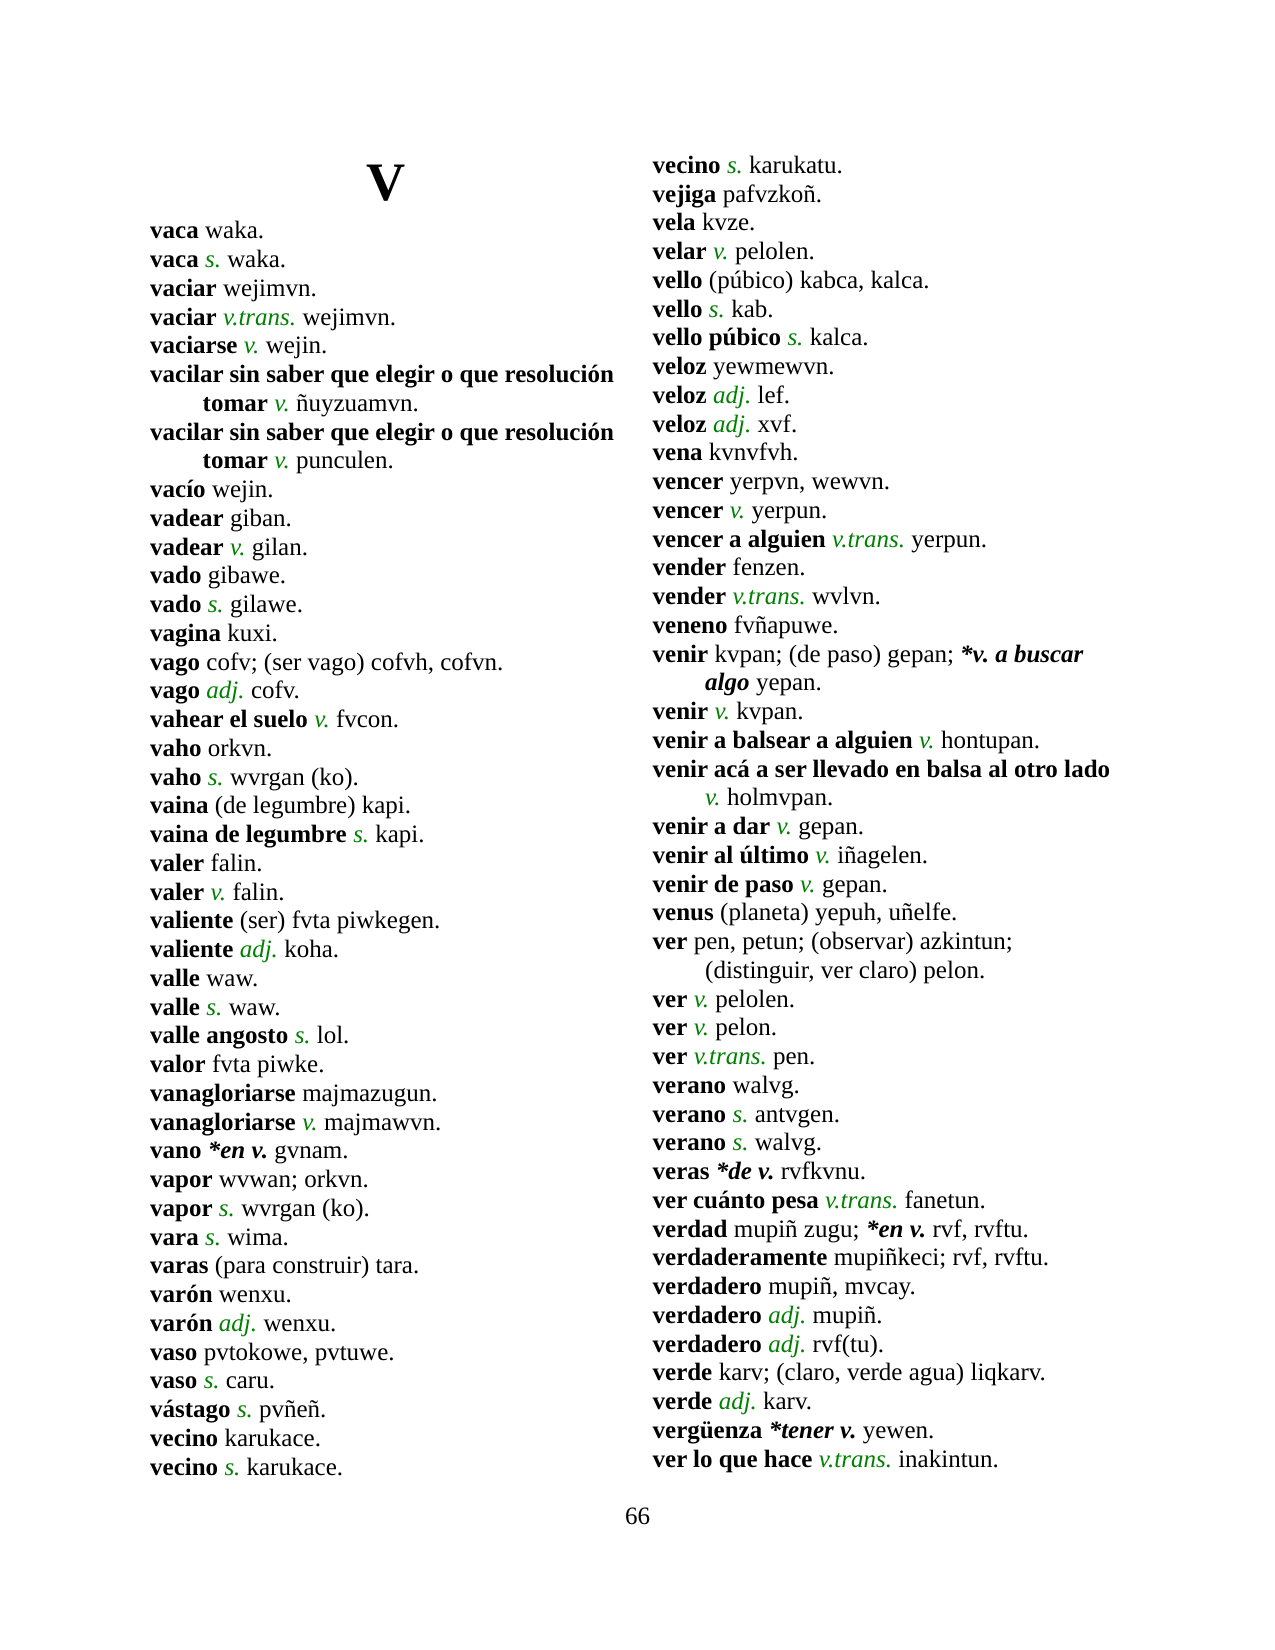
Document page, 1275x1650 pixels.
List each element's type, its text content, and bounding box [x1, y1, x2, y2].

text vapor wvwan; orkvn. [150, 1164, 622, 1193]
text veloz adj. xvf. [652, 409, 1125, 437]
text ver v.trans. pen. [652, 1041, 1125, 1070]
text valiente adj. koha. [150, 934, 622, 963]
text vaso pvtokowe, pvtuwe. [150, 1337, 622, 1365]
text venir acá a ser llevado en balsa al otro lado v. holmvpan. [652, 754, 1125, 811]
text vecino s. karukatu. [652, 150, 1125, 179]
text varón wenxu. [150, 1279, 622, 1308]
text vaciar v.trans. wejimvn. [150, 302, 622, 330]
text vago adj. cofv. [150, 675, 622, 704]
text verano s. antvgen. [652, 1099, 1125, 1127]
text verde karv; (claro, verde agua) liqkarv. [652, 1357, 1125, 1386]
text vara s. wima. [150, 1222, 622, 1250]
text vecino karukace. [150, 1423, 622, 1452]
text ver v. pelon. [652, 1012, 1125, 1041]
text vapor s. wvrgan (ko). [150, 1193, 622, 1222]
text valle angosto s. lol. [150, 1020, 622, 1049]
text velar v. pelolen. [652, 236, 1125, 265]
text venir de paso v. gepan. [652, 869, 1125, 897]
text vado gibawe. [150, 560, 622, 589]
text verdadero adj. mupiñ. [652, 1300, 1125, 1329]
text vencer v. yerpun. [652, 495, 1125, 524]
text vanagloriarse v. majmawvn. [150, 1107, 622, 1135]
text venus (planeta) yepuh, uñelfe. [652, 897, 1125, 926]
text vadear giban. [150, 503, 622, 532]
text vaso s. caru. [150, 1365, 622, 1394]
text vano *en v. gvnam. [150, 1135, 622, 1164]
text vello (púbico) kabca, kalca. [652, 265, 1125, 294]
text vanagloriarse majmazugun. [150, 1078, 622, 1107]
text vagina kuxi. [150, 618, 622, 647]
text vaho orkvn. [150, 733, 622, 762]
text vástago s. pvñeñ. [150, 1394, 622, 1423]
text verdadero adj. rvf(tu). [652, 1329, 1125, 1357]
text veloz adj. lef. [652, 380, 1125, 409]
text vergüenza *tener v. yewen. [652, 1415, 1125, 1444]
text verdadero mupiñ, mvcay. [652, 1271, 1125, 1300]
text valer v. falin. [150, 877, 622, 905]
text vello púbico s. kalca. [652, 322, 1125, 351]
text ver pen, petun; (observar) azkintun; (distinguir, ver claro) pelon. [652, 926, 1125, 984]
text venir v. kvpan. [652, 696, 1125, 725]
text verde adj. karv. [652, 1386, 1125, 1415]
text vaina (de legumbre) kapi. [150, 790, 622, 819]
text vecino s. karukace. [150, 1452, 622, 1480]
text venir kvpan; (de paso) gepan; *v. a buscar algo yepan. [652, 639, 1125, 696]
text vacilar sin saber que elegir o que resolución tomar v. punculen. [150, 417, 622, 474]
text veras *de v. rvfkvnu. [652, 1156, 1125, 1185]
text vago cofv; (ser vago) cofvh, cofvn. [150, 647, 622, 675]
text venir al último v. iñagelen. [652, 840, 1125, 869]
text vacío wejin. [150, 474, 622, 503]
text vejiga pafvzkoñ. [652, 179, 1125, 207]
text venir a balsear a alguien v. hontupan. [652, 725, 1125, 754]
text verano s. walvg. [652, 1127, 1125, 1156]
text veloz yewmewvn. [652, 351, 1125, 380]
text vaho s. wvrgan (ko). [150, 762, 622, 790]
text verdaderamente mupiñkeci; rvf, rvftu. [652, 1242, 1125, 1271]
text vado s. gilawe. [150, 589, 622, 618]
text ver v. pelolen. [652, 984, 1125, 1012]
text vender v.trans. wvlvn. [652, 581, 1125, 610]
text vencer a alguien v.trans. yerpun. [652, 524, 1125, 552]
text vahear el suelo v. fvcon. [150, 704, 622, 733]
subtitle V [150, 150, 622, 212]
text vaca s. waka. [150, 244, 622, 273]
text vena kvnvfvh. [652, 437, 1125, 466]
text varón adj. wenxu. [150, 1308, 622, 1337]
text vela kvze. [652, 207, 1125, 236]
text vaciarse v. wejin. [150, 330, 622, 359]
text veneno fvñapuwe. [652, 610, 1125, 639]
text valor fvta piwke. [150, 1049, 622, 1078]
text verdad mupiñ zugu; *en v. rvf, rvftu. [652, 1214, 1125, 1242]
text vaina de legumbre s. kapi. [150, 819, 622, 848]
text valer falin. [150, 848, 622, 877]
text vencer yerpvn, wewvn. [652, 466, 1125, 495]
text vadear v. gilan. [150, 532, 622, 560]
text valiente (ser) fvta piwkegen. [150, 905, 622, 934]
text vacilar sin saber que elegir o que resolución tomar v. ñuyzuamvn. [150, 359, 622, 417]
text ver lo que hace v.trans. inakintun. [652, 1444, 1125, 1472]
text varas (para construir) tara. [150, 1250, 622, 1279]
text venir a dar v. gepan. [652, 811, 1125, 840]
text vender fenzen. [652, 552, 1125, 581]
text vello s. kab. [652, 294, 1125, 322]
text ver cuánto pesa v.trans. fanetun. [652, 1185, 1125, 1214]
text vaca waka. [150, 215, 622, 244]
text valle s. waw. [150, 992, 622, 1020]
text verano walvg. [652, 1070, 1125, 1099]
text vaciar wejimvn. [150, 273, 622, 302]
text valle waw. [150, 963, 622, 992]
